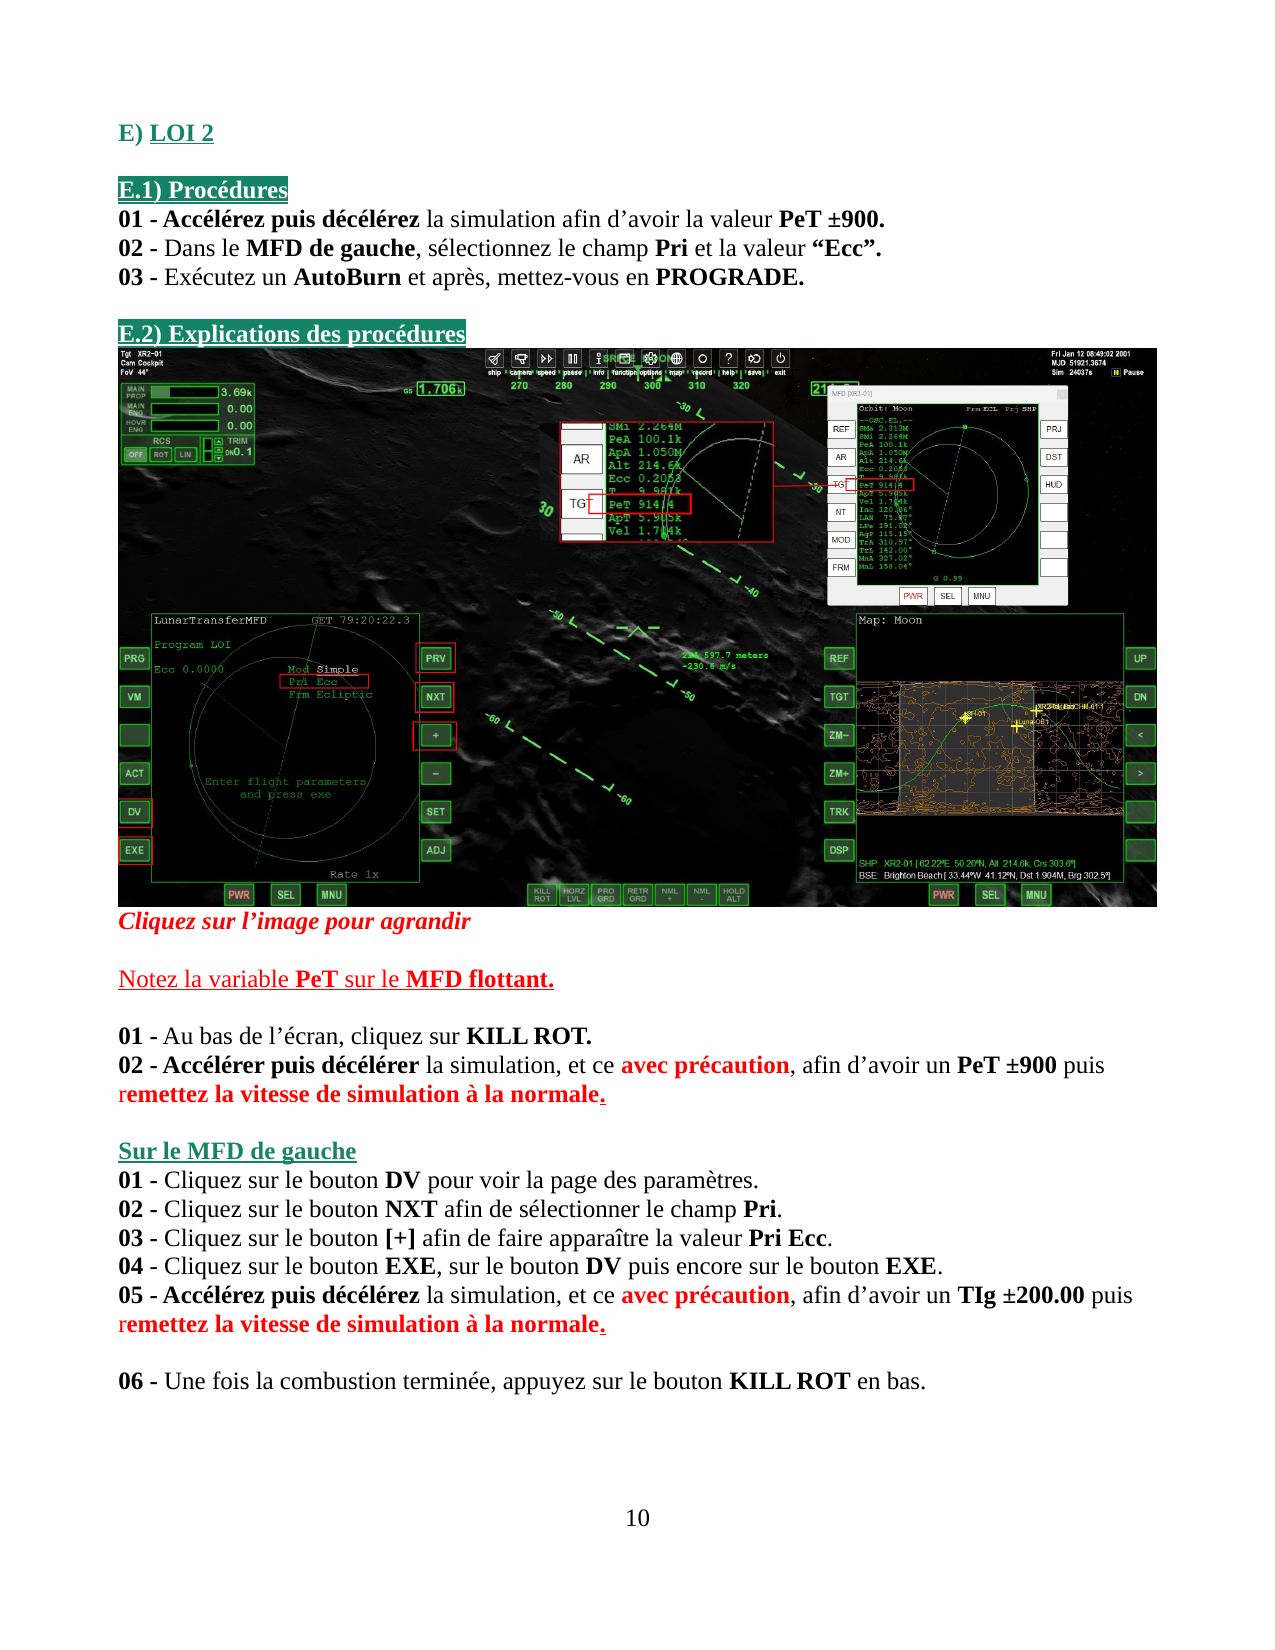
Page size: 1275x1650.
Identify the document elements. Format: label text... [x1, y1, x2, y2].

text 05 - Accélérez puis décélérez la simulation, et ce avec précaution, afin d’avoir un TIg ±200.00 puis remettez la vitesse de simulation à la normale. [118, 1280, 1157, 1338]
text 01 - Accélérez puis décélérez la simulation afin d’avoir la valeur PeT ±900. [118, 204, 1157, 233]
text E) LOI 2 [118, 118, 1157, 147]
text 02 - Cliquez sur le bouton NXT afin de sélectionner le champ Pri. [118, 1194, 1157, 1223]
text Notez la variable PeT sur le MFD flottant. [118, 964, 1157, 993]
text E.2) Explications des procédures [118, 319, 1157, 348]
text 03 - Exécutez un AutoBurn et après, mettez-vous en PROGRADE. [118, 262, 1157, 291]
text 04 - Cliquez sur le bouton EXE, sur le bouton DV puis encore sur le bouton EXE. [118, 1251, 1157, 1280]
text 02 - Accélérer puis décélérer la simulation, et ce avec précaution, afin d’avoir un PeT ±900 puis remettez la vitesse de simulation à la normale. [118, 1050, 1157, 1108]
text Cliquez sur l’image pour agrandir [118, 907, 1157, 935]
text Sur le MFD de gauche [118, 1136, 1157, 1165]
text 01 - Cliquez sur le bouton DV pour voir la page des paramètres. [118, 1165, 1157, 1194]
text 01 - Au bas de l’écran, cliquez sur KILL ROT. [118, 1021, 1157, 1050]
text 03 - Cliquez sur le bouton [+] afin de faire apparaître la valeur Pri Ecc. [118, 1223, 1157, 1251]
text 06 - Une fois la combustion terminée, appuyez sur le bouton KILL ROT en bas. [118, 1366, 1157, 1395]
text 02 - Dans le MFD de gauche, sélectionnez le champ Pri et la valeur “Ecc”. [118, 233, 1157, 262]
picture [118, 348, 1157, 907]
text E.1) Procédures [118, 176, 1157, 204]
